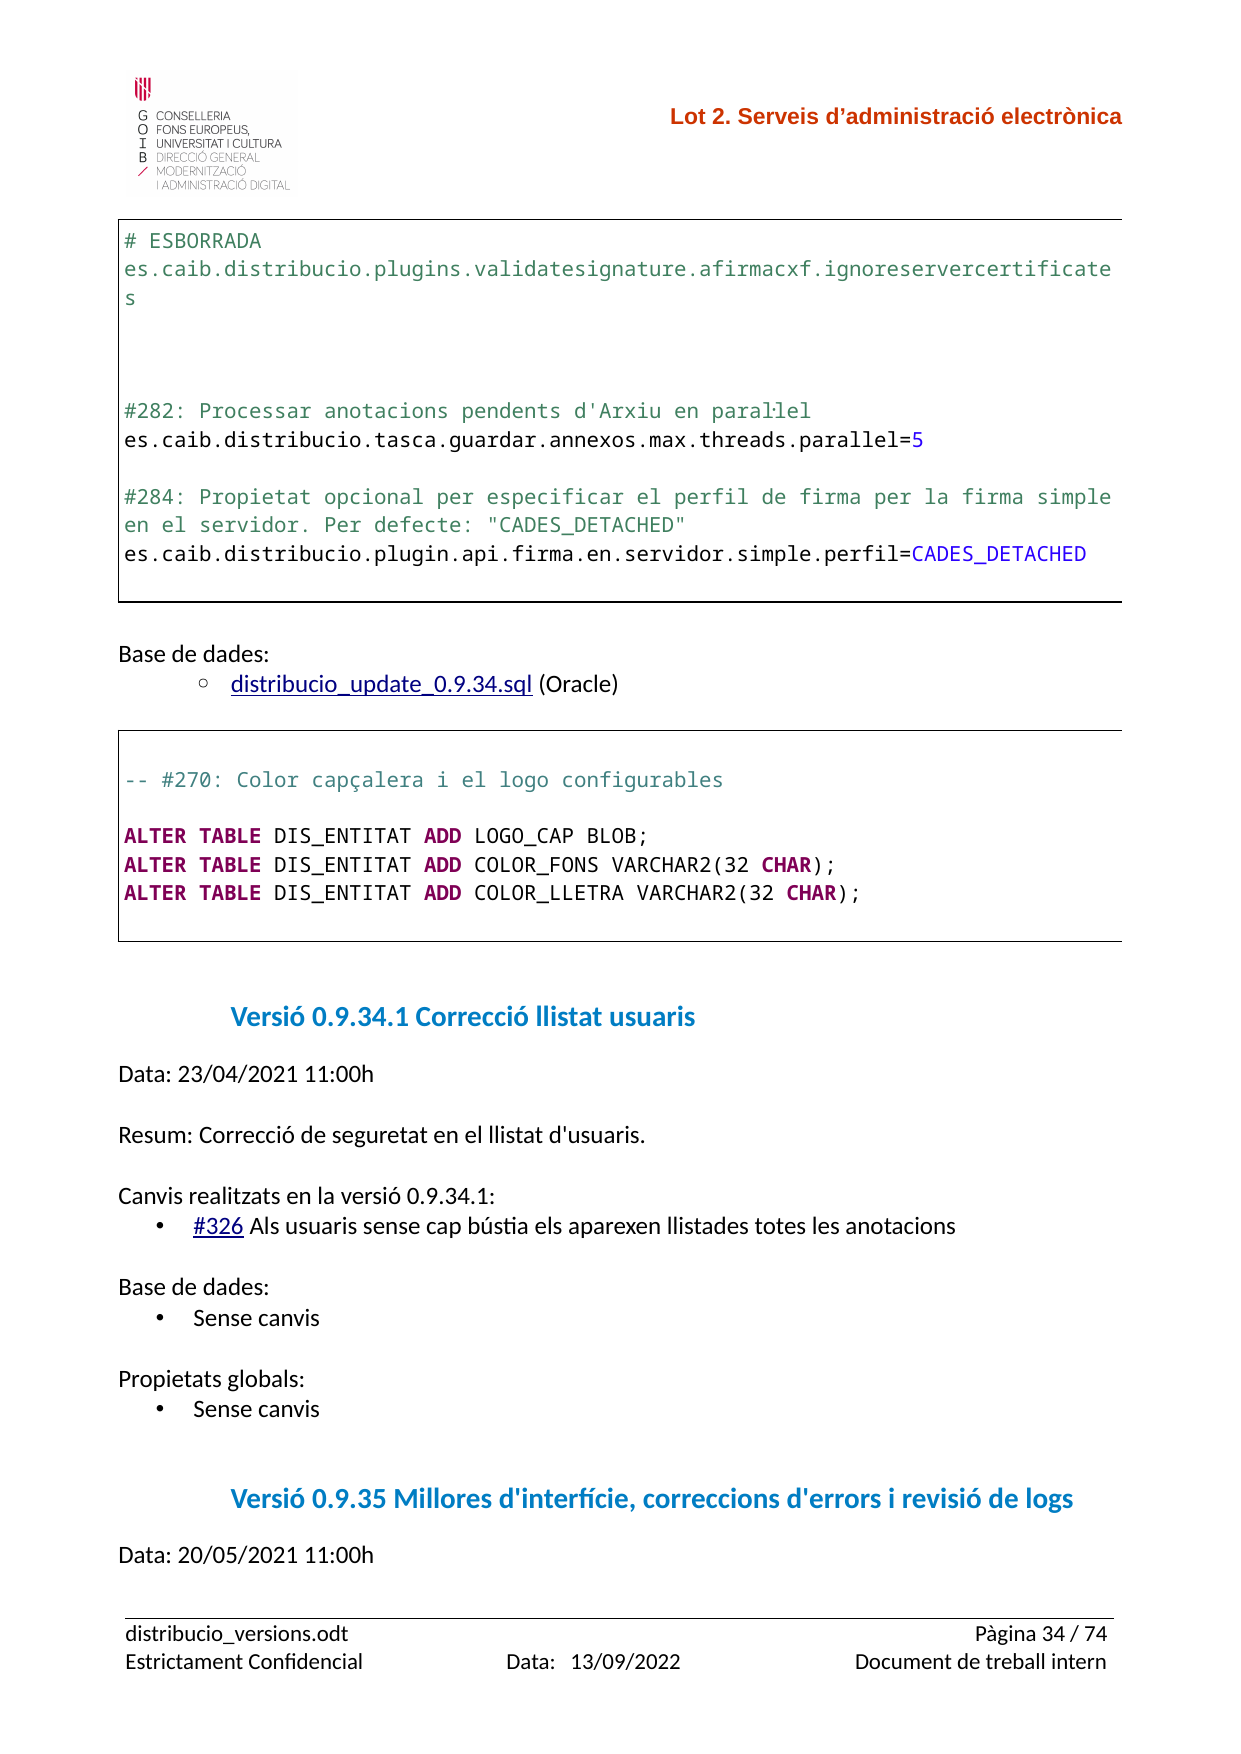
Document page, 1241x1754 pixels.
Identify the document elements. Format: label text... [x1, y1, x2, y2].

text Data: 23/04/2021 11:00h [118, 1058, 1122, 1088]
text Resum: Correcció de seguretat en el llistat d'usuaris. [118, 1119, 1122, 1149]
text Propietats globals: [118, 1363, 1122, 1393]
table_header -- #270: Color capçalera i el logo configurables ALTER TABLE DIS_ENTITAT ADD LOGO_CAP BLOB; ALTER TABLE DIS_ENTITAT ADD COLOR_FONS VARCHAR2(32 CHAR); ALTER TABLE DIS_ENTITAT ADD COLOR_LLETRA VARCHAR2(32 CHAR); [119, 731, 1122, 941]
subtitle Versió 0.9.34.1 Correcció llistat usuaris [153, 998, 1122, 1034]
text Base de dades: [118, 1271, 1122, 1302]
list Sense canvis [156, 1302, 1122, 1332]
list distribucio_update_0.9.34.sql (Oracle) [193, 668, 1122, 699]
list #326 Als usuaris sense cap bústia els aparexen llistades totes les anotacions [156, 1210, 1122, 1241]
list Sense canvis [156, 1393, 1122, 1424]
text Data: 20/05/2021 11:00h [118, 1539, 1122, 1570]
picture [126, 70, 299, 197]
table_header # ESBORRADA es.caib.distribucio.plugins.validatesignature.afirmacxf.ignoreservercertificates #282: Processar anotacions pendents d'Arxiu en paral·lel es.caib.distribucio.tasca.guardar.annexos.max.threads.parallel=5 #284: Propietat opcional per especificar el perfil de firma per la firma simple en el servidor. Per defecte: "CADES_DETACHED" es.caib.distribucio.plugin.api.firma.en.servidor.simple.perfil=CADES_DETACHED [119, 220, 1122, 601]
text Base de dades: [118, 638, 1122, 668]
text Canvis realitzats en la versió 0.9.34.1: [118, 1180, 1122, 1210]
subtitle Versió 0.9.35 Millores d'interfície, correccions d'errors i revisió de logs [153, 1480, 1122, 1516]
